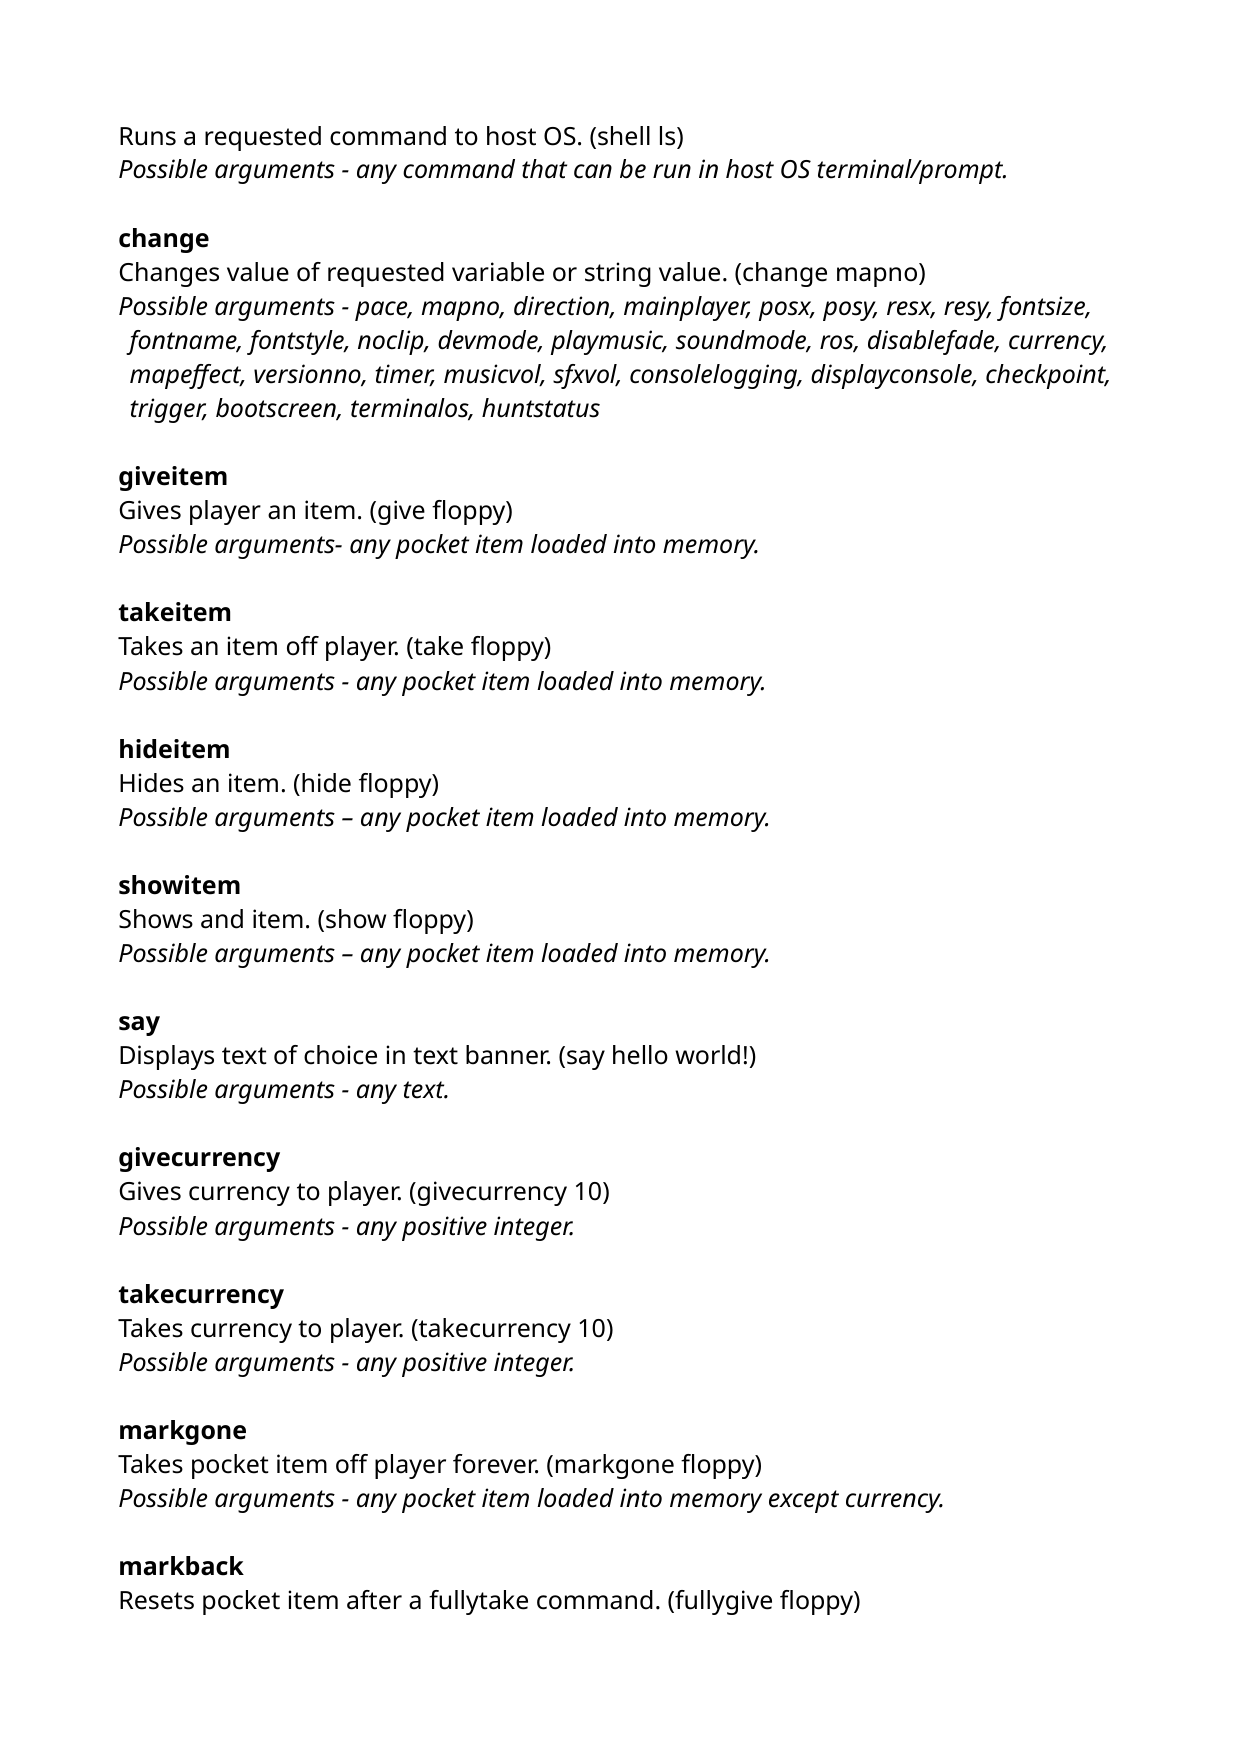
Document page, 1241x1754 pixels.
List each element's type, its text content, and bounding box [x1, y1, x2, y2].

text Shows and item. (show floppy) [118, 902, 1122, 936]
text showitem [118, 867, 1122, 902]
text Possible arguments - any positive integer. [118, 1208, 1122, 1242]
text Takes pocket item off player forever. (markgone floppy) [118, 1447, 1122, 1481]
text Takes currency to player. (takecurrency 10) [118, 1310, 1122, 1344]
text Possible arguments – any pocket item loaded into memory. [118, 799, 1122, 833]
text markback [118, 1549, 1122, 1583]
text markgone [118, 1412, 1122, 1447]
text takeitem [118, 595, 1122, 629]
text Possible arguments - any pocket item loaded into memory except currency. [118, 1481, 1122, 1515]
text takecurrency [118, 1276, 1122, 1310]
text Changes value of requested variable or string value. (change mapno) [118, 254, 1122, 288]
text givecurrency [118, 1140, 1122, 1174]
text Possible arguments - pace, mapno, direction, mainplayer, posx, posy, resx, resy, fontsize, fontname, fontstyle, noclip, devmode, playmusic, soundmode, ros, disablefade, currency, mapeffect, versionno, timer, musicvol, sfxvol, consolelogging, displayconsole, checkpoint, trigger, bootscreen, terminalos, huntstatus [118, 288, 1122, 425]
text change [118, 220, 1122, 254]
text Possible arguments- any pocket item loaded into memory. [118, 527, 1122, 561]
text Runs a requested command to host OS. (shell ls) [118, 118, 1122, 152]
text Possible arguments - any positive integer. [118, 1344, 1122, 1378]
text Possible arguments - any text. [118, 1072, 1122, 1106]
text Gives player an item. (give floppy) [118, 493, 1122, 527]
text Displays text of choice in text banner. (say hello world!) [118, 1038, 1122, 1072]
text Hides an item. (hide floppy) [118, 765, 1122, 799]
text Resets pocket item after a fullytake command. (fullygive floppy) [118, 1583, 1122, 1617]
text Possible arguments - any command that can be run in host OS terminal/prompt. [118, 152, 1122, 186]
text Gives currency to player. (givecurrency 10) [118, 1174, 1122, 1208]
text Takes an item off player. (take floppy) [118, 629, 1122, 663]
text giveitem [118, 459, 1122, 493]
text Possible arguments – any pocket item loaded into memory. [118, 936, 1122, 970]
text say [118, 1004, 1122, 1038]
text Possible arguments - any pocket item loaded into memory. [118, 663, 1122, 697]
text hideitem [118, 731, 1122, 765]
